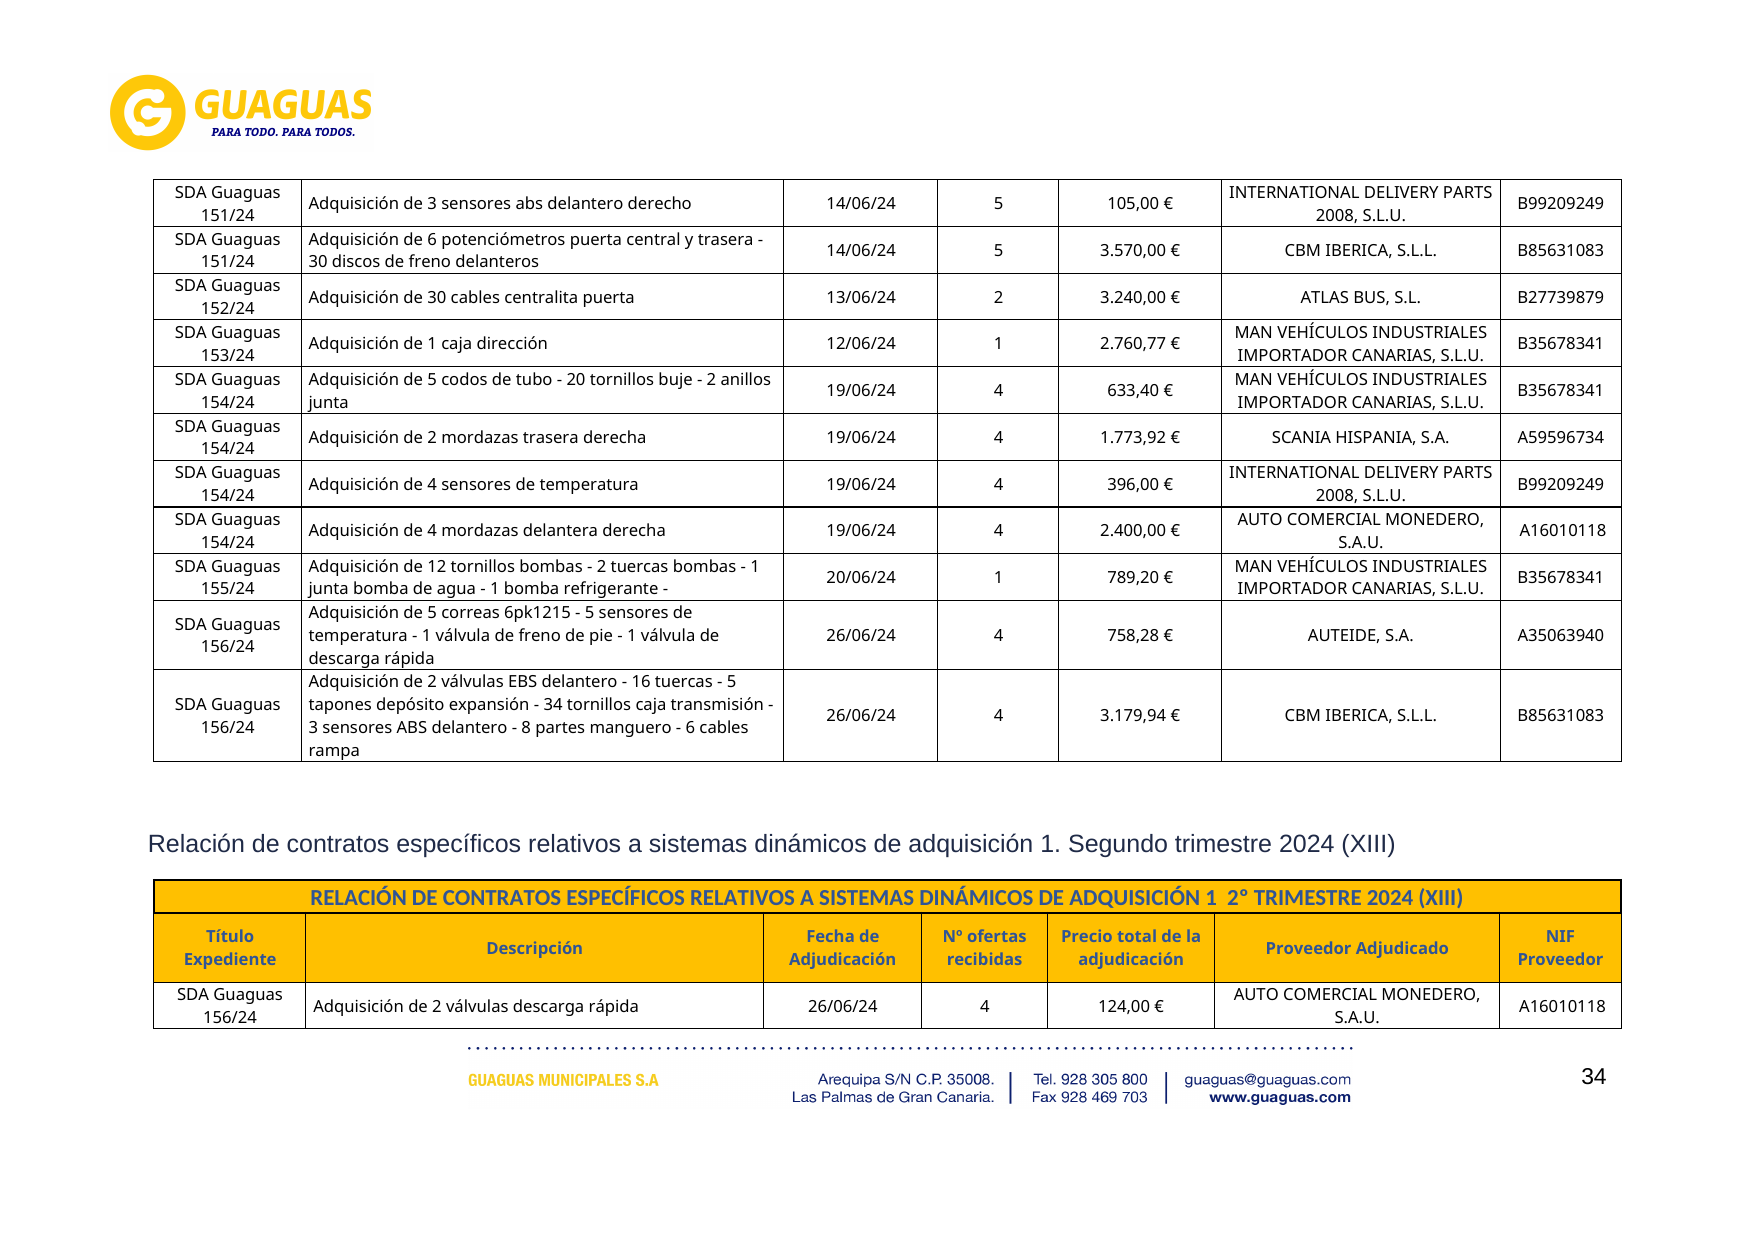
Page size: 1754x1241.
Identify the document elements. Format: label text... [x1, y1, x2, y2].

table_cell 2.400,00 € [1059, 508, 1221, 553]
table_cell SDA Guaguas 151/24 [154, 227, 301, 273]
table_cell Adquisición de 3 sensores abs delantero derecho [302, 180, 783, 226]
table_cell 758,28 € [1059, 601, 1221, 669]
table_cell SDA Guaguas 156/24 [154, 983, 305, 1028]
table_cell 3.179,94 € [1059, 670, 1221, 761]
table_cell SDA Guaguas 154/24 [154, 414, 301, 459]
table_cell NIF Proveedor [1500, 914, 1621, 982]
table_cell 1.773,92 € [1059, 414, 1221, 459]
table_cell 26/06/24 [764, 983, 921, 1028]
table_cell 396,00 € [1059, 461, 1221, 506]
table_cell 19/06/24 [784, 508, 937, 553]
table_cell SDA Guaguas 156/24 [154, 670, 301, 761]
table_cell AUTO COMERCIAL MONEDERO, S.A.U. [1215, 983, 1499, 1028]
table_cell 3.570,00 € [1059, 227, 1221, 273]
table_cell B27739879 [1501, 274, 1621, 319]
table_cell A16010118 [1500, 983, 1621, 1028]
table_cell CBM IBERICA, S.L.L. [1222, 227, 1500, 273]
table_cell Precio total de la adjudicación [1048, 914, 1214, 982]
table_cell SDA Guaguas 154/24 [154, 367, 301, 413]
table_cell Descripción [306, 914, 763, 982]
table_cell AUTEIDE, S.A. [1222, 601, 1500, 669]
table_cell 19/06/24 [784, 367, 937, 413]
table_cell A59596734 [1501, 414, 1621, 459]
table_cell Adquisición de 30 cables centralita puerta [302, 274, 783, 319]
table_cell 19/06/24 [784, 461, 937, 506]
table_cell 2 [938, 274, 1058, 319]
table_cell 4 [938, 670, 1058, 761]
table_cell Adquisición de 5 codos de tubo - 20 tornillos buje - 2 anillos junta [302, 367, 783, 413]
table_cell B35678341 [1501, 554, 1621, 600]
table_cell SCANIA HISPANIA, S.A. [1222, 414, 1500, 459]
table_header RELACIÓN DE CONTRATOS ESPECÍFICOS RELATIVOS A SISTEMAS DINÁMICOS DE ADQUISICIÓN 1 2º TRIMESTRE 2024 (XIII) [155, 881, 1620, 912]
table_cell 124,00 € [1048, 983, 1214, 1028]
table_cell Adquisición de 2 válvulas EBS delantero - 16 tuercas - 5 tapones depósito expansión - 34 tornillos caja transmisión - 3 sensores ABS delantero - 8 partes manguero - 6 cables rampa [302, 670, 783, 761]
table_cell B85631083 [1501, 670, 1621, 761]
table_cell Nº ofertas recibidas [922, 914, 1047, 982]
table_cell Adquisición de 5 correas 6pk1215 - 5 sensores de temperatura - 1 válvula de freno de pie - 1 válvula de descarga rápida [302, 601, 783, 669]
table_cell 13/06/24 [784, 274, 937, 319]
table_cell AUTO COMERCIAL MONEDERO, S.A.U. [1222, 508, 1500, 553]
table_cell B35678341 [1501, 320, 1621, 366]
table_cell MAN VEHÍCULOS INDUSTRIALES IMPORTADOR CANARIAS, S.L.U. [1222, 320, 1500, 366]
table_cell 4 [938, 461, 1058, 506]
table_cell 105,00 € [1059, 180, 1221, 226]
table_cell SDA Guaguas 156/24 [154, 601, 301, 669]
table_cell 4 [938, 508, 1058, 553]
table_cell MAN VEHÍCULOS INDUSTRIALES IMPORTADOR CANARIAS, S.L.U. [1222, 367, 1500, 413]
table_cell Fecha de Adjudicación [764, 914, 921, 982]
table_cell Adquisición de 2 mordazas trasera derecha [302, 414, 783, 459]
table_cell MAN VEHÍCULOS INDUSTRIALES IMPORTADOR CANARIAS, S.L.U. [1222, 554, 1500, 600]
table_cell Adquisición de 6 potenciómetros puerta central y trasera - 30 discos de freno delanteros [302, 227, 783, 273]
table_cell 2.760,77 € [1059, 320, 1221, 366]
table_cell 14/06/24 [784, 180, 937, 226]
table_cell 3.240,00 € [1059, 274, 1221, 319]
table_cell A16010118 [1501, 508, 1621, 553]
table_cell B35678341 [1501, 367, 1621, 413]
table_cell 26/06/24 [784, 670, 937, 761]
table_cell 789,20 € [1059, 554, 1221, 600]
table_cell 4 [938, 601, 1058, 669]
text Relación de contratos específicos relativos a sistemas dinámicos de adquisición 1. Segundo trimestre 2024 (XIII) [148, 829, 1606, 858]
table_cell 20/06/24 [784, 554, 937, 600]
table_cell B99209249 [1501, 180, 1621, 226]
table_cell Adquisición de 1 caja dirección [302, 320, 783, 366]
table_cell 4 [922, 983, 1047, 1028]
table_cell 5 [938, 180, 1058, 226]
table_cell SDA Guaguas 155/24 [154, 554, 301, 600]
table_cell 26/06/24 [784, 601, 937, 669]
table_cell SDA Guaguas 154/24 [154, 508, 301, 553]
table_cell 4 [938, 367, 1058, 413]
table_cell 633,40 € [1059, 367, 1221, 413]
table_cell INTERNATIONAL DELIVERY PARTS 2008, S.L.U. [1222, 461, 1500, 506]
table_cell B85631083 [1501, 227, 1621, 273]
table_cell 12/06/24 [784, 320, 937, 366]
picture [107, 73, 374, 152]
table_cell 14/06/24 [784, 227, 937, 273]
table_cell 1 [938, 554, 1058, 600]
table_cell A35063940 [1501, 601, 1621, 669]
table_cell SDA Guaguas 153/24 [154, 320, 301, 366]
picture [467, 1047, 1353, 1109]
table_cell CBM IBERICA, S.L.L. [1222, 670, 1500, 761]
table_cell INTERNATIONAL DELIVERY PARTS 2008, S.L.U. [1222, 180, 1500, 226]
table_cell 4 [938, 414, 1058, 459]
table_cell Adquisición de 2 válvulas descarga rápida [306, 983, 763, 1028]
table_cell B99209249 [1501, 461, 1621, 506]
table_cell SDA Guaguas 154/24 [154, 461, 301, 506]
table_cell 19/06/24 [784, 414, 937, 459]
table_cell 5 [938, 227, 1058, 273]
table_cell Proveedor Adjudicado [1215, 914, 1499, 982]
table_cell Adquisición de 4 sensores de temperatura [302, 461, 783, 506]
table_cell SDA Guaguas 152/24 [154, 274, 301, 319]
table_cell Adquisición de 12 tornillos bombas - 2 tuercas bombas - 1 junta bomba de agua - 1 bomba refrigerante - [302, 554, 783, 600]
table_cell 1 [938, 320, 1058, 366]
table_cell Adquisición de 4 mordazas delantera derecha [302, 508, 783, 553]
table_cell ATLAS BUS, S.L. [1222, 274, 1500, 319]
table_cell SDA Guaguas 151/24 [154, 180, 301, 226]
table_cell Título Expediente [154, 914, 305, 982]
